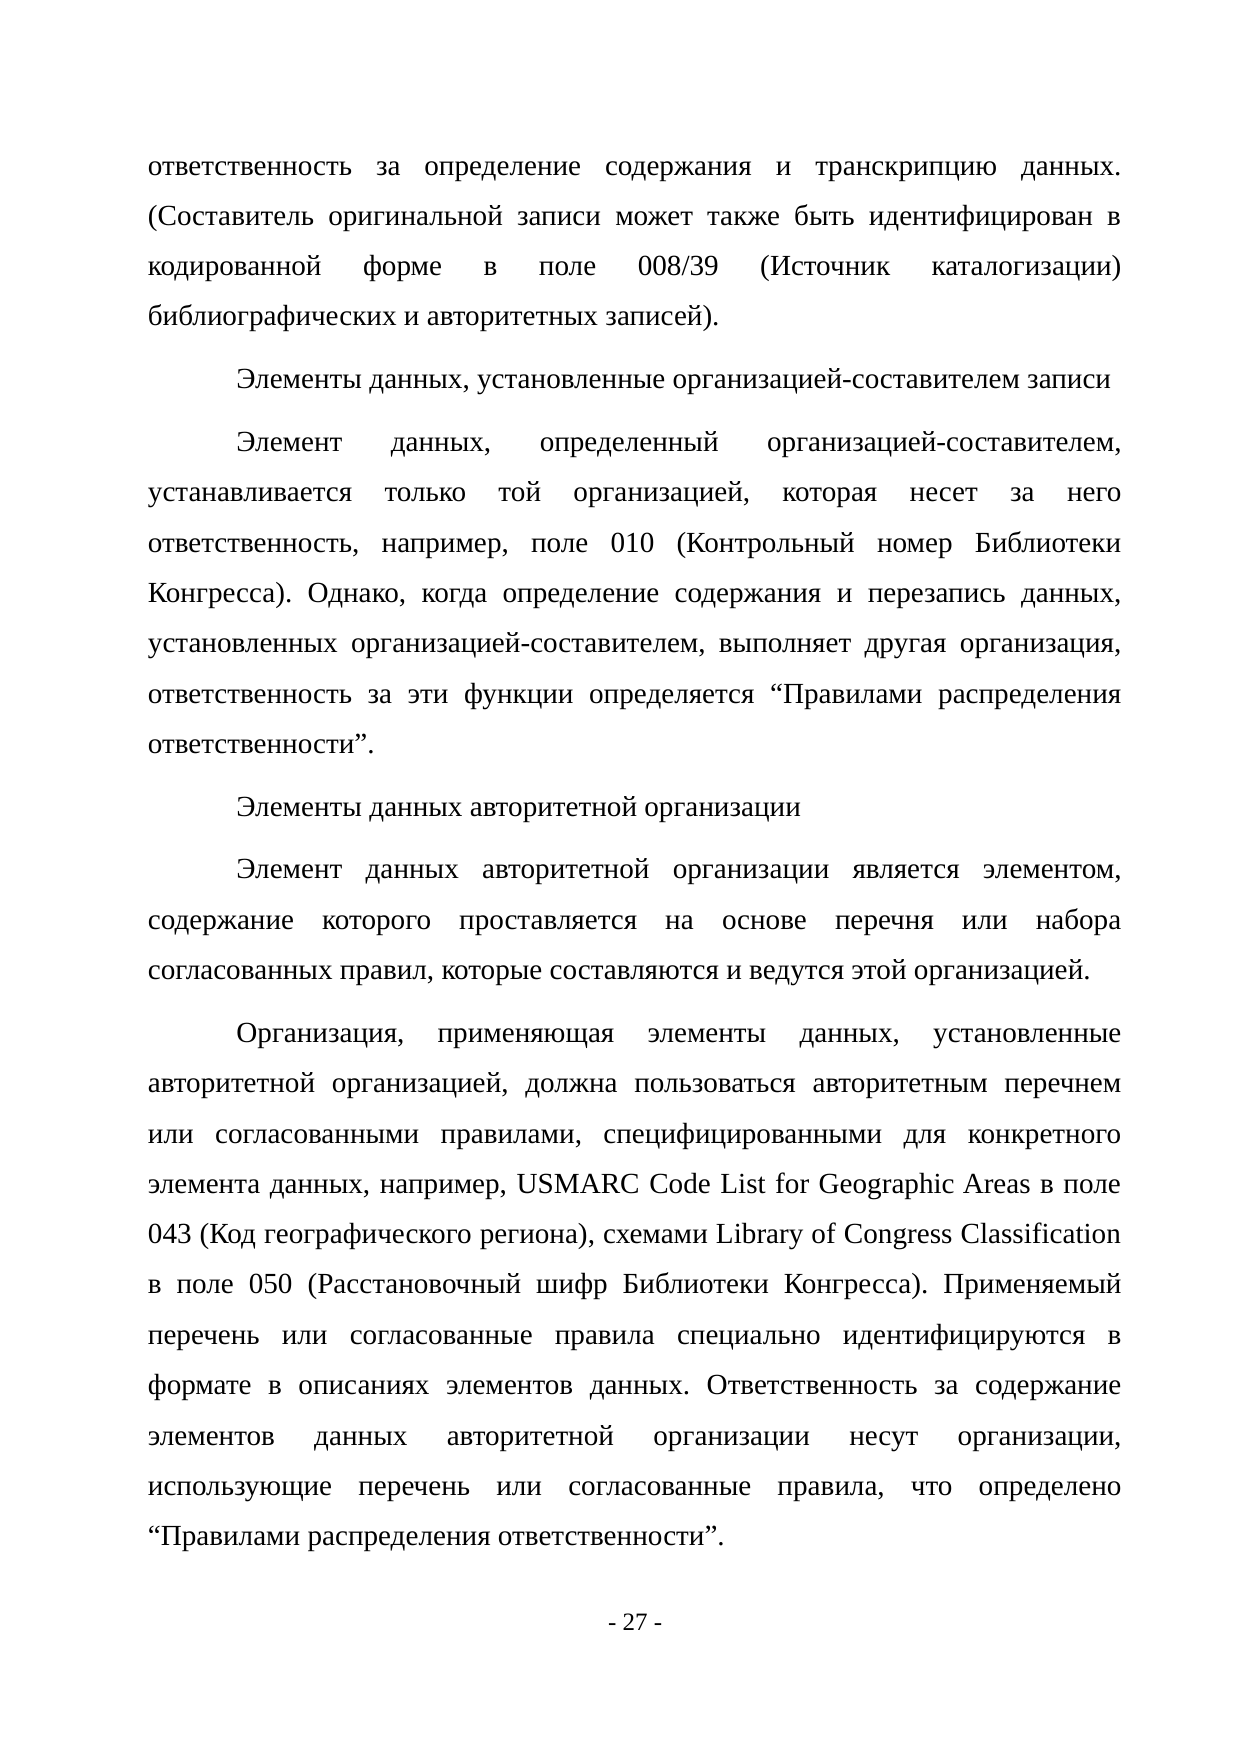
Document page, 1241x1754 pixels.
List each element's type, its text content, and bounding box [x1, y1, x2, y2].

text Элементы данных авторитетной организации [148, 789, 1122, 822]
text Организация, применяющая элементы данных, установленные авторитетной организацией, должна пользоваться авторитетным перечнем или согласованными правилами, специфицированными для конкретного элемента данных, например, USMARC Code List for Geographic Areas в поле 043 (Код географического региона), схемами Library of Congress Classification в поле 050 (Расстановочный шифр Библиотеки Конгресса). Применяемый перечень или согласованные правила специально идентифицируются в формате в описаниях элементов данных. Ответственность за содержание элементов данных авторитетной организации несут организации, использующие перечень или согласованные правила, что определено “Правилами распределения ответственности”. [148, 1015, 1122, 1552]
text Элемент данных, определенный организацией-составителем, устанавливается только той организацией, которая несет за него ответственность, например, поле 010 (Контрольный номер Библиотеки Конгресса). Однако, когда определение содержания и перезапись данных, установленных организацией-составителем, выполняет другая организация, ответственность за эти функции определяется “Правилами распределения ответственности”. [148, 424, 1122, 759]
text ответственность за определение содержания и транскрипцию данных. (Составитель оригинальной записи может также быть идентифицирован в кодированной форме в поле 008/39 (Источник каталогизации) библиографических и авторитетных записей). [148, 148, 1122, 332]
text Элементы данных, установленные организацией-составителем записи [148, 361, 1122, 395]
text Элемент данных авторитетной организации является элементом, содержание которого проставляется на основе перечня или набора согласованных правил, которые составляются и ведутся этой организацией. [148, 852, 1122, 986]
